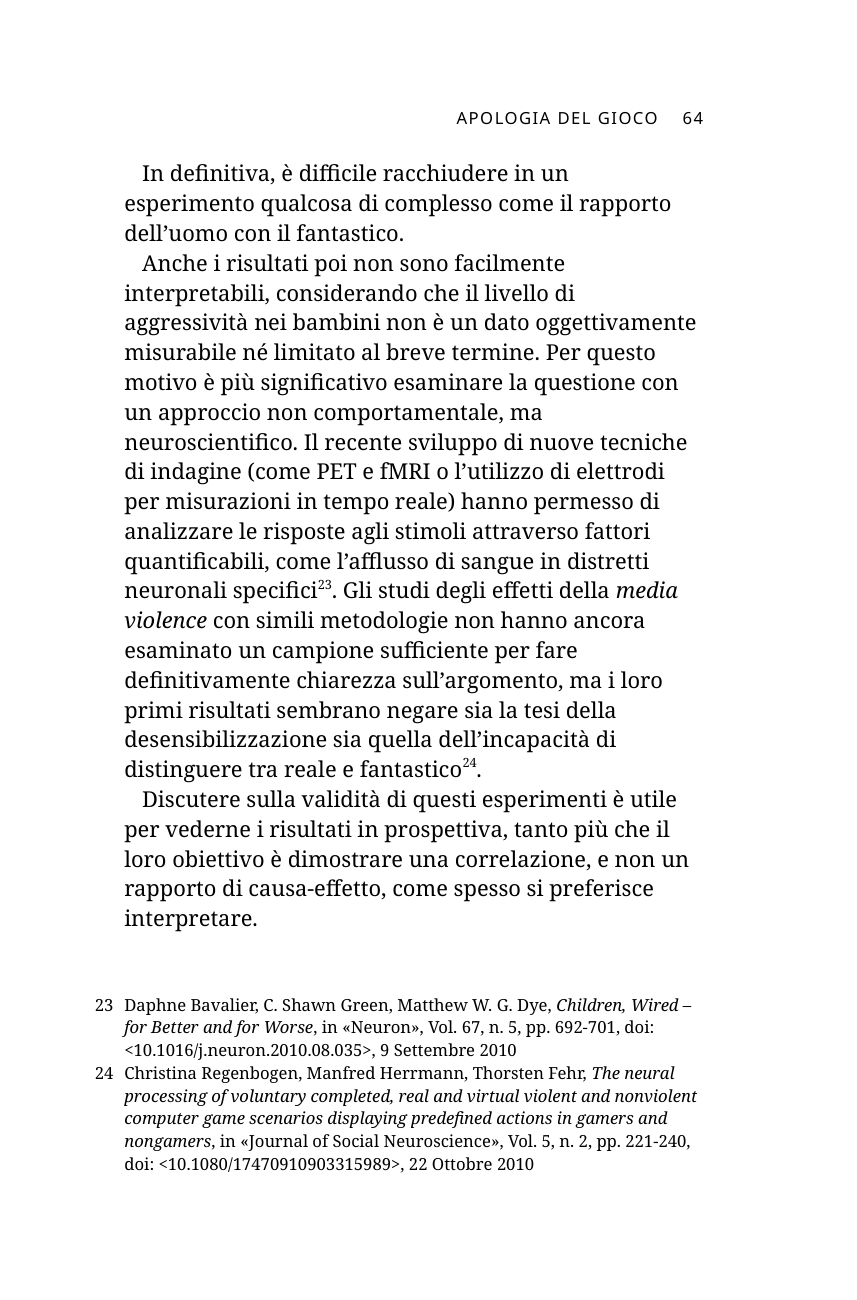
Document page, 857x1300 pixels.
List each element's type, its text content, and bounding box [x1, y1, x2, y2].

text Discutere sulla validità di questi esperimenti è utile per vederne i risultati in prospettiva, tanto più che il loro obiettivo è dimostrare una correlazione, e non un rapporto di causa-effetto, come spesso si preferisce interpretare. [124, 784, 703, 933]
text Anche i risultati poi non sono facilmente interpretabili, considerando che il livello di aggressività nei bambini non è un dato oggettivamente misurabile né limitato al breve termine. Per questo motivo è più significativo esaminare la questione con un approccio non comportamentale, ma neuroscientifico. Il recente sviluppo di nuove tecniche di indagine (come PET e fMRI o l’utilizzo di elettrodi per misurazioni in tempo reale) hanno permesso di analizzare le risposte agli stimoli attraverso fattori quantificabili, come l’afflusso di sangue in distretti neuronali specifici. Gli studi degli effetti della media violence con simili metodologie non hanno ancora esaminato un campione sufficiente per fare definitivamente chiarezza sull’argomento, ma i loro primi risultati sembrano negare sia la tesi della desensibilizzazione sia quella dell’incapacità di distinguere tra reale e fantastico. [124, 248, 703, 784]
text Christina Regenbogen, Manfred Herrmann, Thorsten Fehr, The neural processing of voluntary completed, real and virtual violent and nonviolent computer game scenarios displaying predefined actions in gamers and nongamers, in «Journal of Social Neuroscience», Vol. 5, n. 2, pp. 221-240, doi: <10.1080/17470910903315989>, 22 Ottobre 2010 [94, 1062, 703, 1175]
text Daphne Bavalier, C. Shawn Green, Matthew W. G. Dye, Children, Wired – for Better and for Worse, in «Neuron», Vol. 67, n. 5, pp. 692-701, doi: <10.1016/j.neuron.2010.08.035>, 9 Settembre 2010 [94, 993, 703, 1062]
text In definitiva, è difficile racchiudere in un esperimento qualcosa di complesso come il rapporto dell’uomo con il fantastico. [124, 158, 703, 248]
